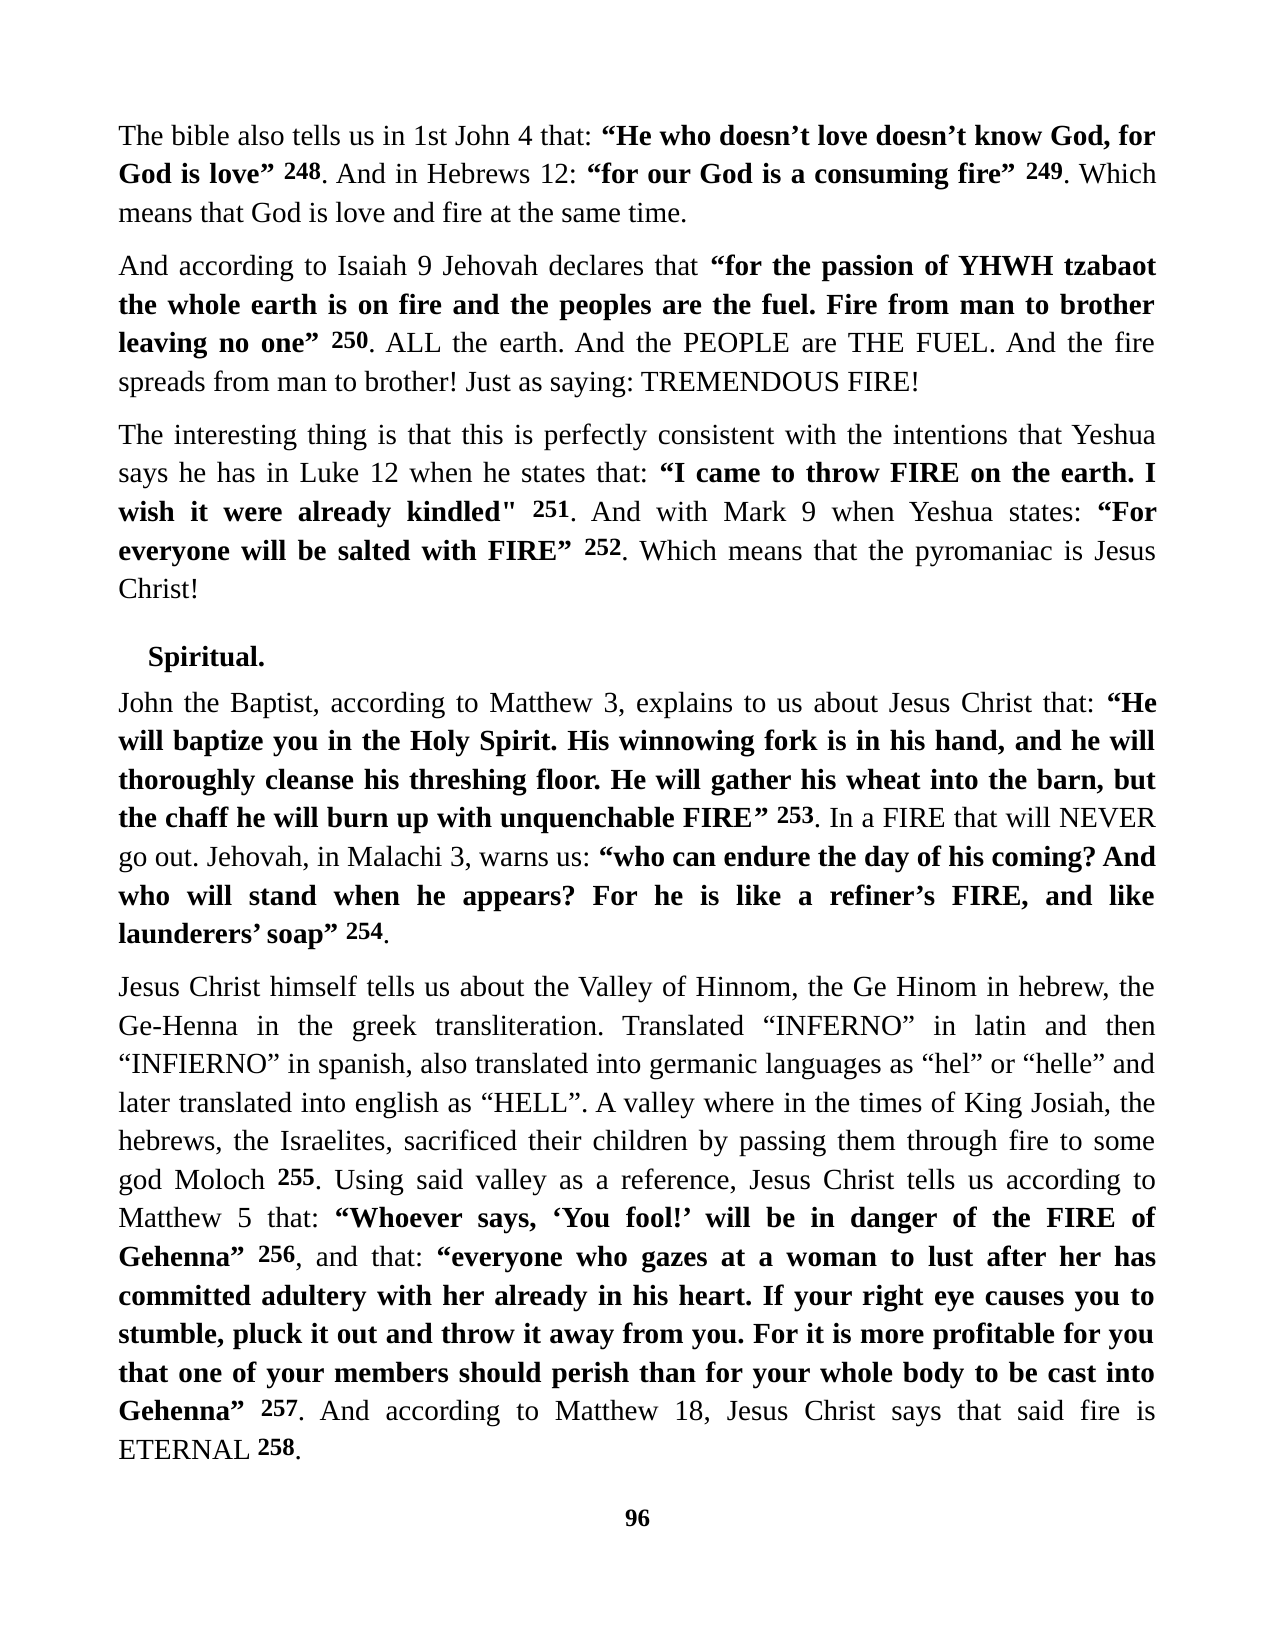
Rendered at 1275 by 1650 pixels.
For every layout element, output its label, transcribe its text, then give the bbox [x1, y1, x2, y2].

text The interesting thing is that this is perfectly consistent with the intentions that Yeshua says he has in Luke 12 when he states that: “I came to throw FIRE on the earth. I wish it were already kindled" . And with Mark 9 when Yeshua states: “For everyone will be salted with FIRE” . Which means that the pyromaniac is Jesus Christ! [118, 417, 1157, 605]
text The bible also tells us in 1st John 4 that: “He who doesn’t love doesn’t know God, for God is love” . And in Hebrews 12: “for our God is a consuming fire” . Which means that God is love and fire at the same time. [118, 118, 1157, 229]
text And according to Isaiah 9 Jehovah declares that “for the passion of YHWH tzabaot the whole earth is on fire and the peoples are the fuel. Fire from man to brother leaving no one” . ALL the earth. And the PEOPLE are THE FUEL. And the fire spreads from man to brother! Just as saying: TREMENDOUS FIRE! [118, 248, 1157, 397]
subtitle Spiritual. [148, 639, 1157, 672]
text Jesus Christ himself tells us about the Valley of Hinnom, the Ge Hinom in hebrew, the Ge-Henna in the greek transliteration. Translated “INFERNO” in latin and then “INFIERNO” in spanish, also translated into germanic languages as “hel” or “helle” and later translated into english as “HELL”. A valley where in the times of King Josiah, the hebrews, the Israelites, sacrificed their children by passing them through fire to some god Moloch . Using said valley as a reference, Jesus Christ tells us according to Matthew 5 that: “Whoever says, ‘You fool!’ will be in danger of the FIRE of Gehenna” , and that: “everyone who gazes at a woman to lust after her has committed adultery with her already in his heart. If your right eye causes you to stumble, pluck it out and throw it away from you. For it is more profitable for you that one of your members should perish than for your whole body to be cast into Gehenna” . And according to Matthew 18, Jesus Christ says that said fire is ETERNAL . [118, 969, 1157, 1465]
text John the Baptist, according to Matthew 3, explains to us about Jesus Christ that: “He will baptize you in the Holy Spirit. His winnowing fork is in his hand, and he will thoroughly cleanse his threshing floor. He will gather his wheat into the barn, but the chaff he will burn up with unquenchable FIRE” . In a FIRE that will NEVER go out. Jehovah, in Malachi 3, warns us: “who can endure the day of his coming? And who will stand when he appears? For he is like a refiner’s FIRE, and like launderers’ soap” . [118, 685, 1157, 950]
